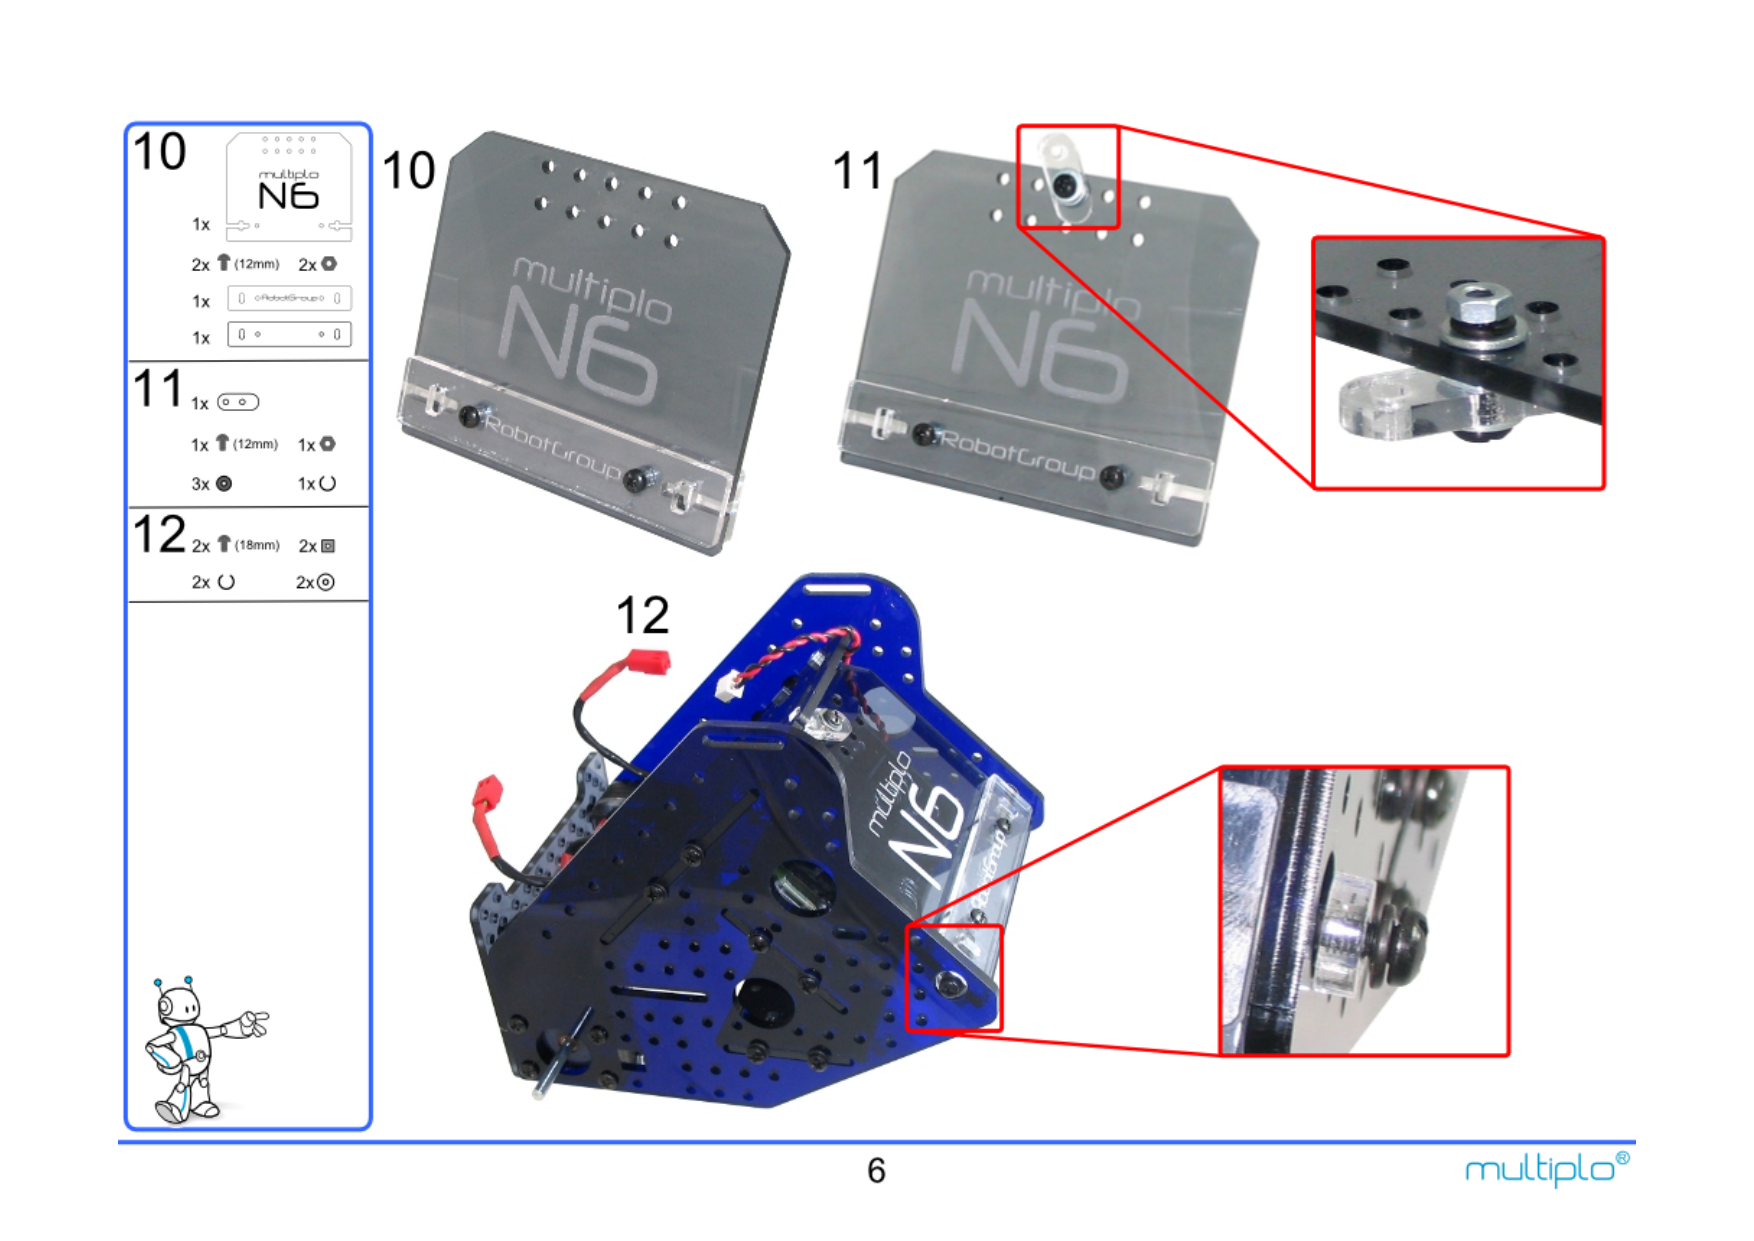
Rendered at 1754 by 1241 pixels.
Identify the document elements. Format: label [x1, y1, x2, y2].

picture [118, 118, 1636, 1192]
